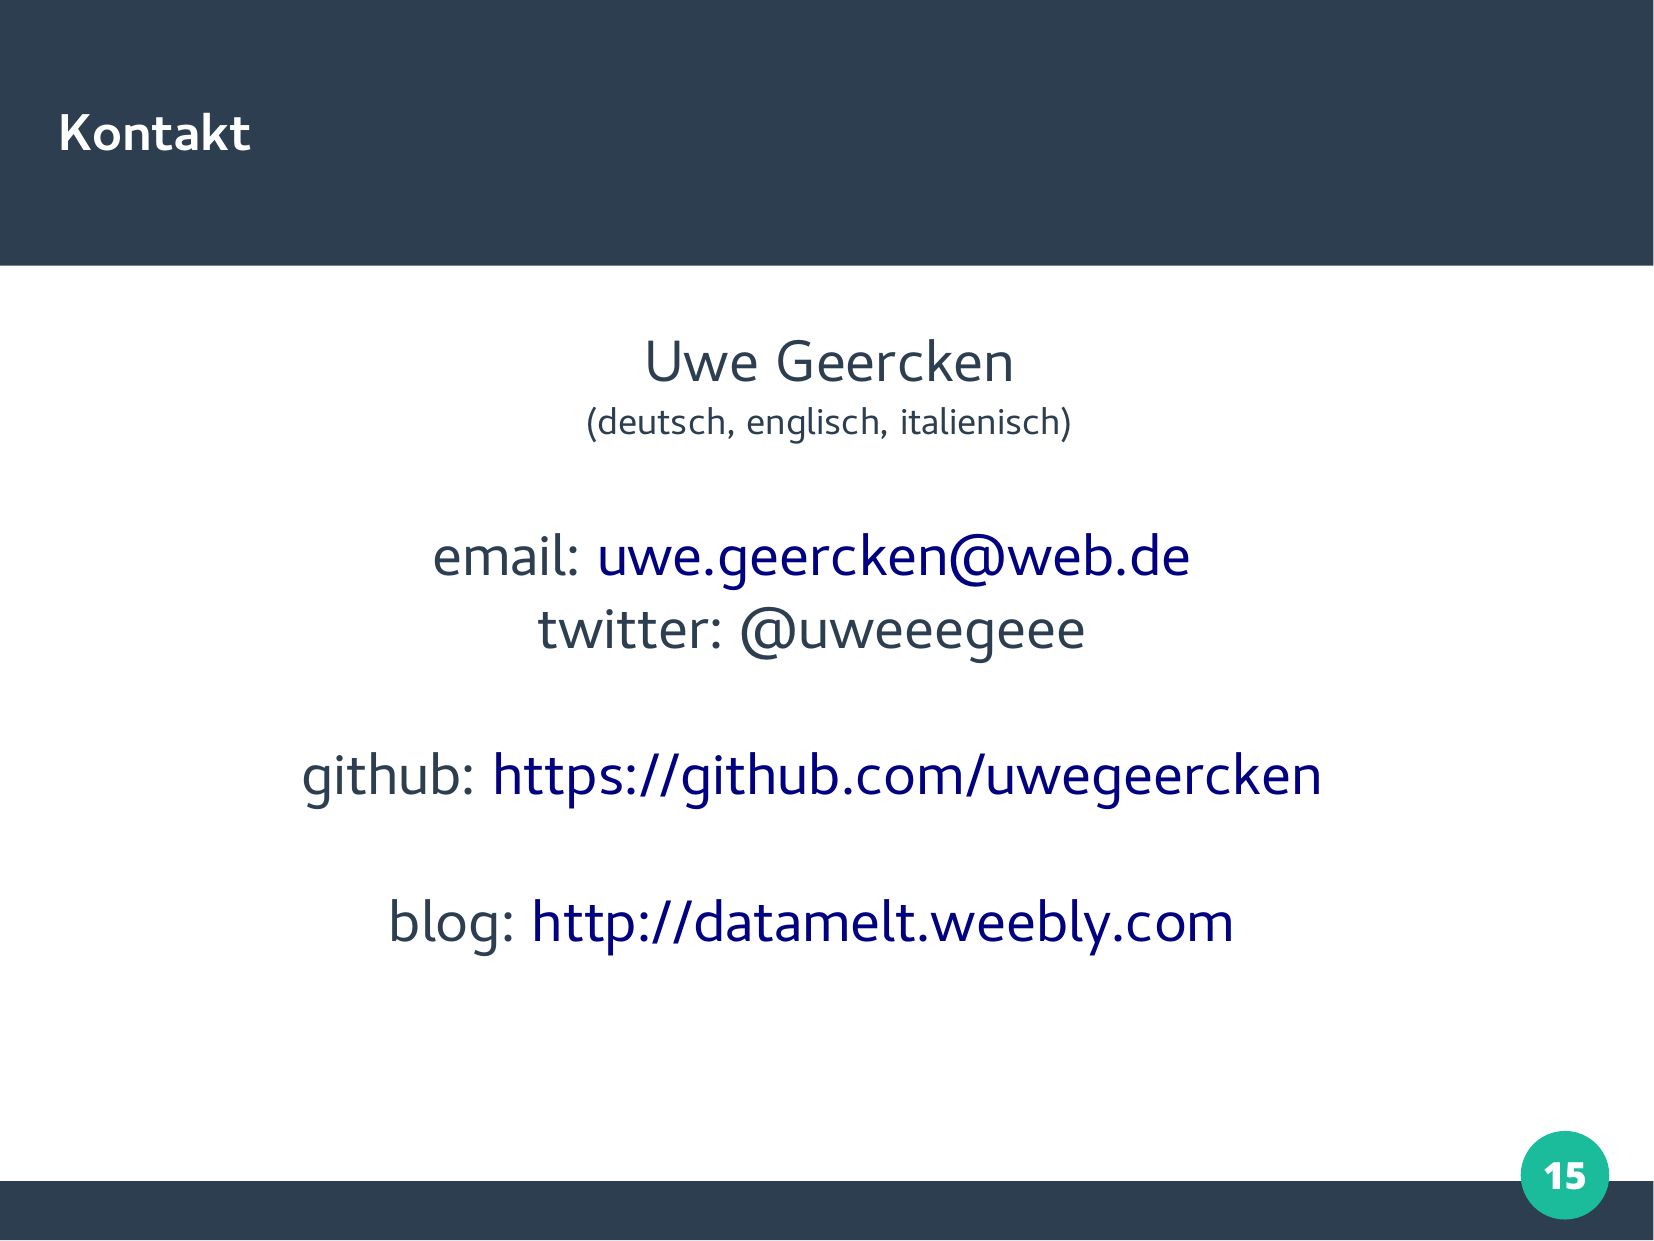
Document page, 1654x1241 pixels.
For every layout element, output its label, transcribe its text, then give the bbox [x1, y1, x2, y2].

subtitle Uwe Geercken (deutsch, englisch, italienisch) email: uwe.geercken@web.de twitter: @uweeegeee github: https://github.com/uwegeercken blog: http://datamelt.weebly.com [59, 324, 1565, 1119]
title Kontakt [59, 59, 1595, 207]
